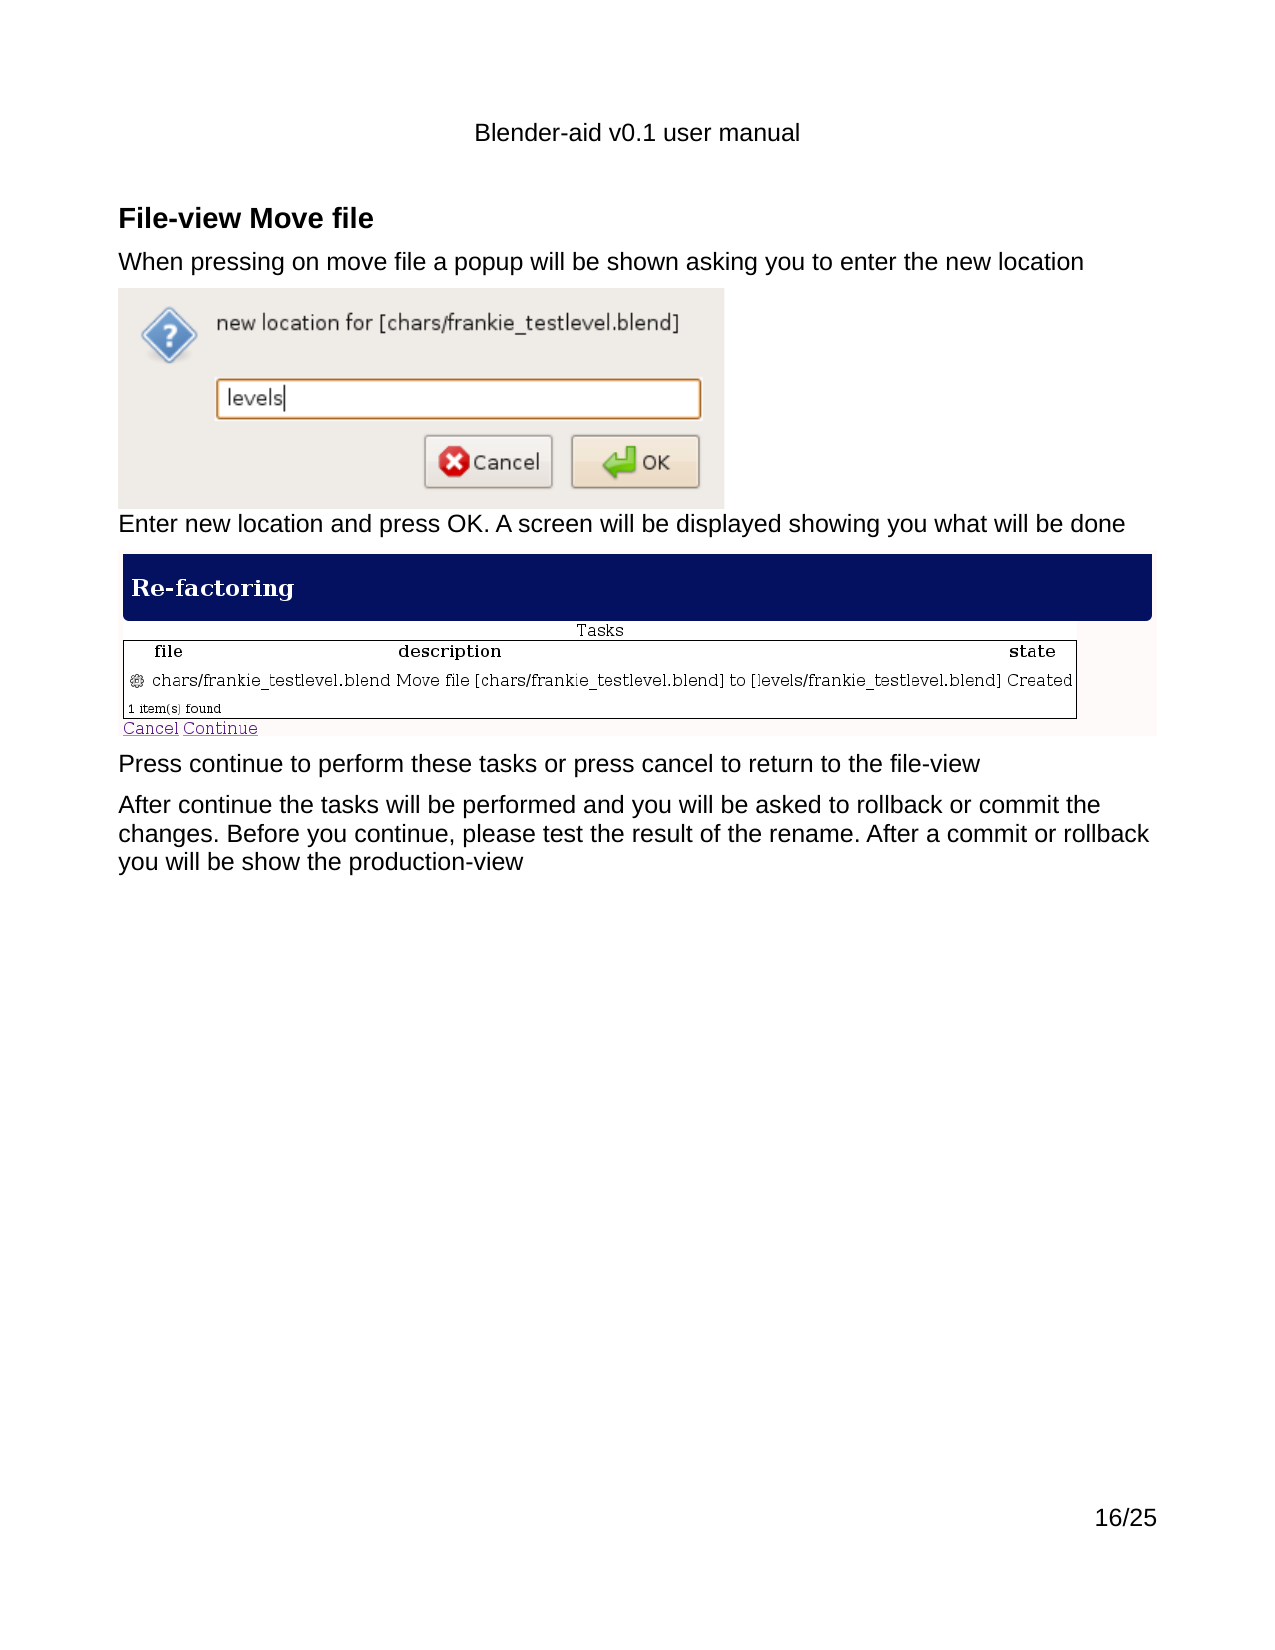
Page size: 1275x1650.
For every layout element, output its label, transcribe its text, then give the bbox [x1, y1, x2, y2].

picture [118, 288, 725, 509]
text After continue the tasks will be performed and you will be asked to rollback or commit the changes. Before you continue, please test the result of the rename. After a commit or rollback you will be show the production-view [118, 790, 1157, 876]
picture [118, 550, 1157, 736]
text Enter new location and press OK. A screen will be displayed showing you what will be done [118, 509, 1157, 538]
text Press continue to perform these tasks or press cancel to return to the file-view [118, 748, 1157, 777]
subtitle File-view Move file [118, 201, 1157, 235]
text When pressing on move file a popup will be shown asking you to enter the new location [118, 247, 1157, 276]
